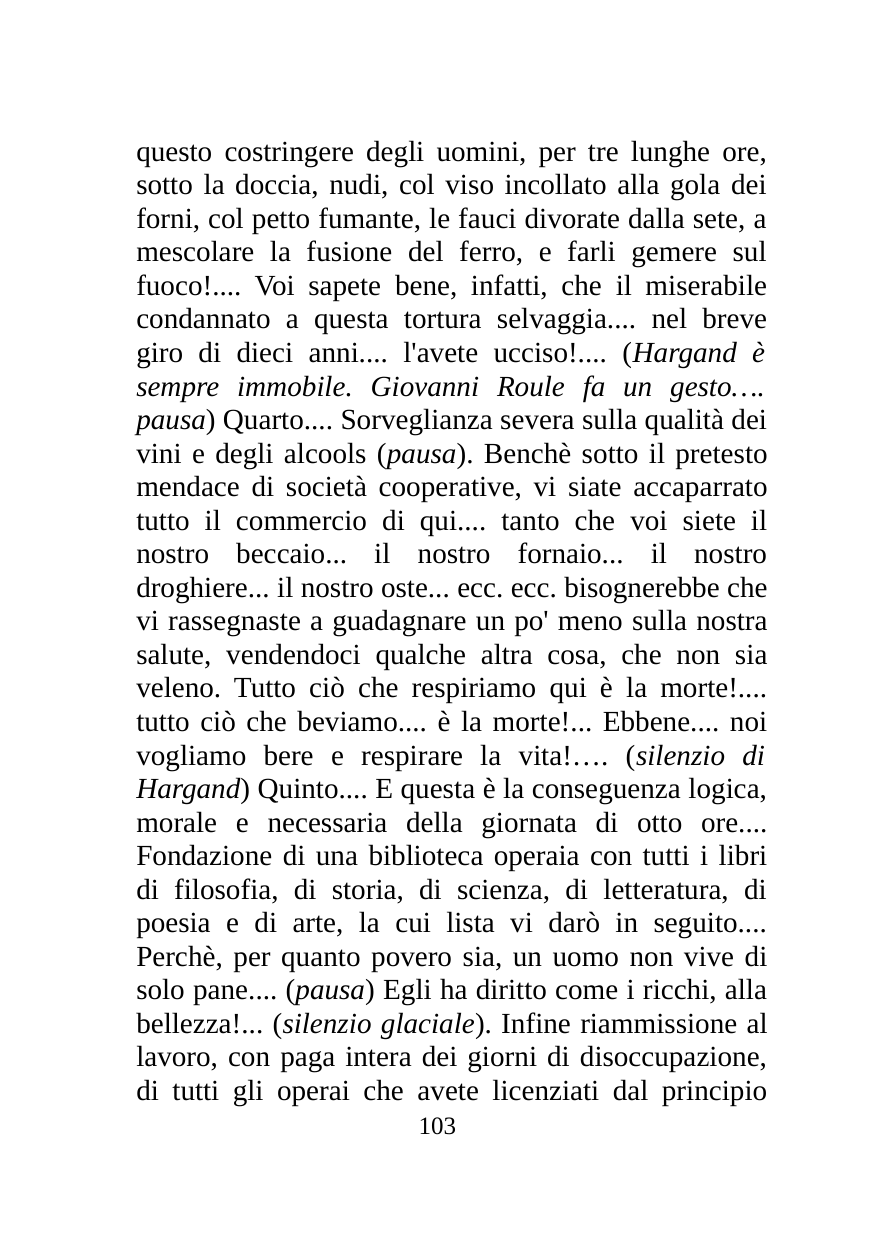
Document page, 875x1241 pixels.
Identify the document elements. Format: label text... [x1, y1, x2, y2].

text questo costringere degli uomini, per tre lunghe ore, sotto la doccia, nudi, col viso incollato alla gola dei forni, col petto fumante, le fauci divorate dalla sete, a mescolare la fusione del ferro, e farli gemere sul fuoco!.... Voi sapete bene, infatti, che il miserabile condannato a questa tortura selvaggia.... nel breve giro di dieci anni.... l'avete ucciso!.... (Hargand è sempre immobile. Giovanni Roule fa un gesto…. pausa) Quarto.... Sorveglianza severa sulla qualità dei vini e degli alcools (pausa). Benchè sotto il pretesto mendace di società cooperative, vi siate accaparrato tutto il commercio di qui.... tanto che voi siete il nostro beccaio... il nostro fornaio... il nostro droghiere... il nostro oste... ecc. ecc. bisognerebbe che vi rassegnaste a guadagnare un po' meno sulla nostra salute, vendendoci qualche altra cosa, che non sia veleno. Tutto ciò che respiriamo qui è la morte!.... tutto ciò che beviamo.... è la morte!... Ebbene.... noi vogliamo bere e respirare la vita!…. (silenzio di Hargand) Quinto.... E questa è la conseguenza logica, morale e necessaria della giornata di otto ore.... Fondazione di una biblioteca operaia con tutti i libri di filosofia, di storia, di scienza, di letteratura, di poesia e di arte, la cui lista vi darò in seguito.... Perchè, per quanto povero sia, un uomo non vive di solo pane.... (pausa) Egli ha diritto come i ricchi, alla bellezza!... (silenzio glaciale). Infine riammissione al lavoro, con paga intera dei giorni di disoccupazione, di tutti gli operai che avete licenziati dal principio [106, 134, 768, 1107]
